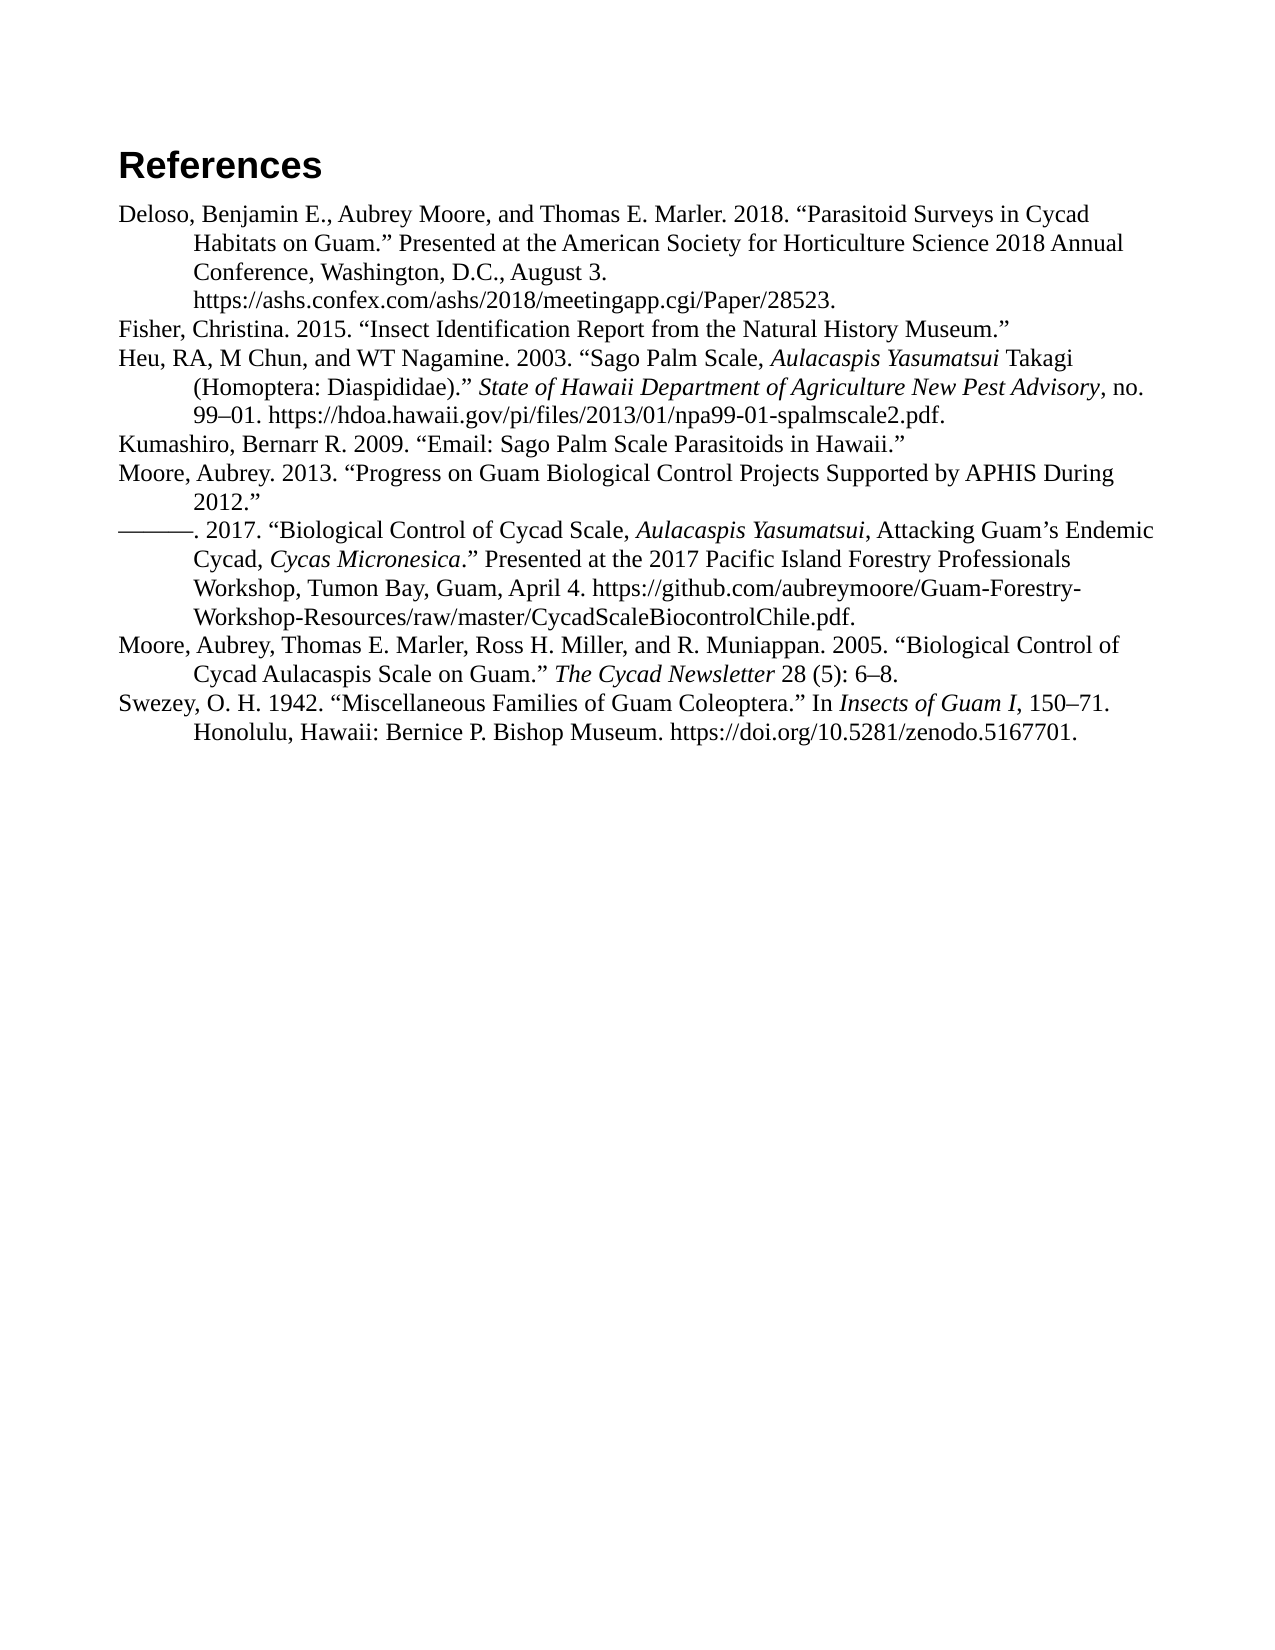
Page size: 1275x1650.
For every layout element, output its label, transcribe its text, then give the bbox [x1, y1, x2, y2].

text Moore, Aubrey. 2013. “Progress on Guam Biological Control Projects Supported by APHIS During 2012.” [118, 458, 1157, 516]
text Heu, RA, M Chun, and WT Nagamine. 2003. “Sago Palm Scale, Aulacaspis Yasumatsui Takagi (Homoptera: Diaspididae).” State of Hawaii Department of Agriculture New Pest Advisory, no. 99–01. https://hdoa.hawaii.gov/pi/files/2013/01/npa99-01-spalmscale2.pdf. [118, 343, 1157, 429]
text Deloso, Benjamin E., Aubrey Moore, and Thomas E. Marler. 2018. “Parasitoid Surveys in Cycad Habitats on Guam.” Presented at the American Society for Horticulture Science 2018 Annual Conference, Washington, D.C., August 3. https://ashs.confex.com/ashs/2018/meetingapp.cgi/Paper/28523. [118, 199, 1157, 314]
subtitle References [118, 143, 1157, 187]
text ———. 2017. “Biological Control of Cycad Scale, Aulacaspis Yasumatsui, Attacking Guam’s Endemic Cycad, Cycas Micronesica.” Presented at the 2017 Pacific Island Forestry Professionals Workshop, Tumon Bay, Guam, April 4. https://github.com/aubreymoore/Guam-Forestry-Workshop-Resources/raw/master/CycadScaleBiocontrolChile.pdf. [118, 516, 1157, 631]
text Moore, Aubrey, Thomas E. Marler, Ross H. Miller, and R. Muniappan. 2005. “Biological Control of Cycad Aulacaspis Scale on Guam.” The Cycad Newsletter 28 (5): 6–8. [118, 631, 1157, 688]
text Kumashiro, Bernarr R. 2009. “Email: Sago Palm Scale Parasitoids in Hawaii.” [118, 429, 1157, 458]
text Swezey, O. H. 1942. “Miscellaneous Families of Guam Coleoptera.” In Insects of Guam I, 150–71. Honolulu, Hawaii: Bernice P. Bishop Museum. https://doi.org/10.5281/zenodo.5167701. [118, 688, 1157, 746]
text Fisher, Christina. 2015. “Insect Identification Report from the Natural History Museum.” [118, 314, 1157, 343]
